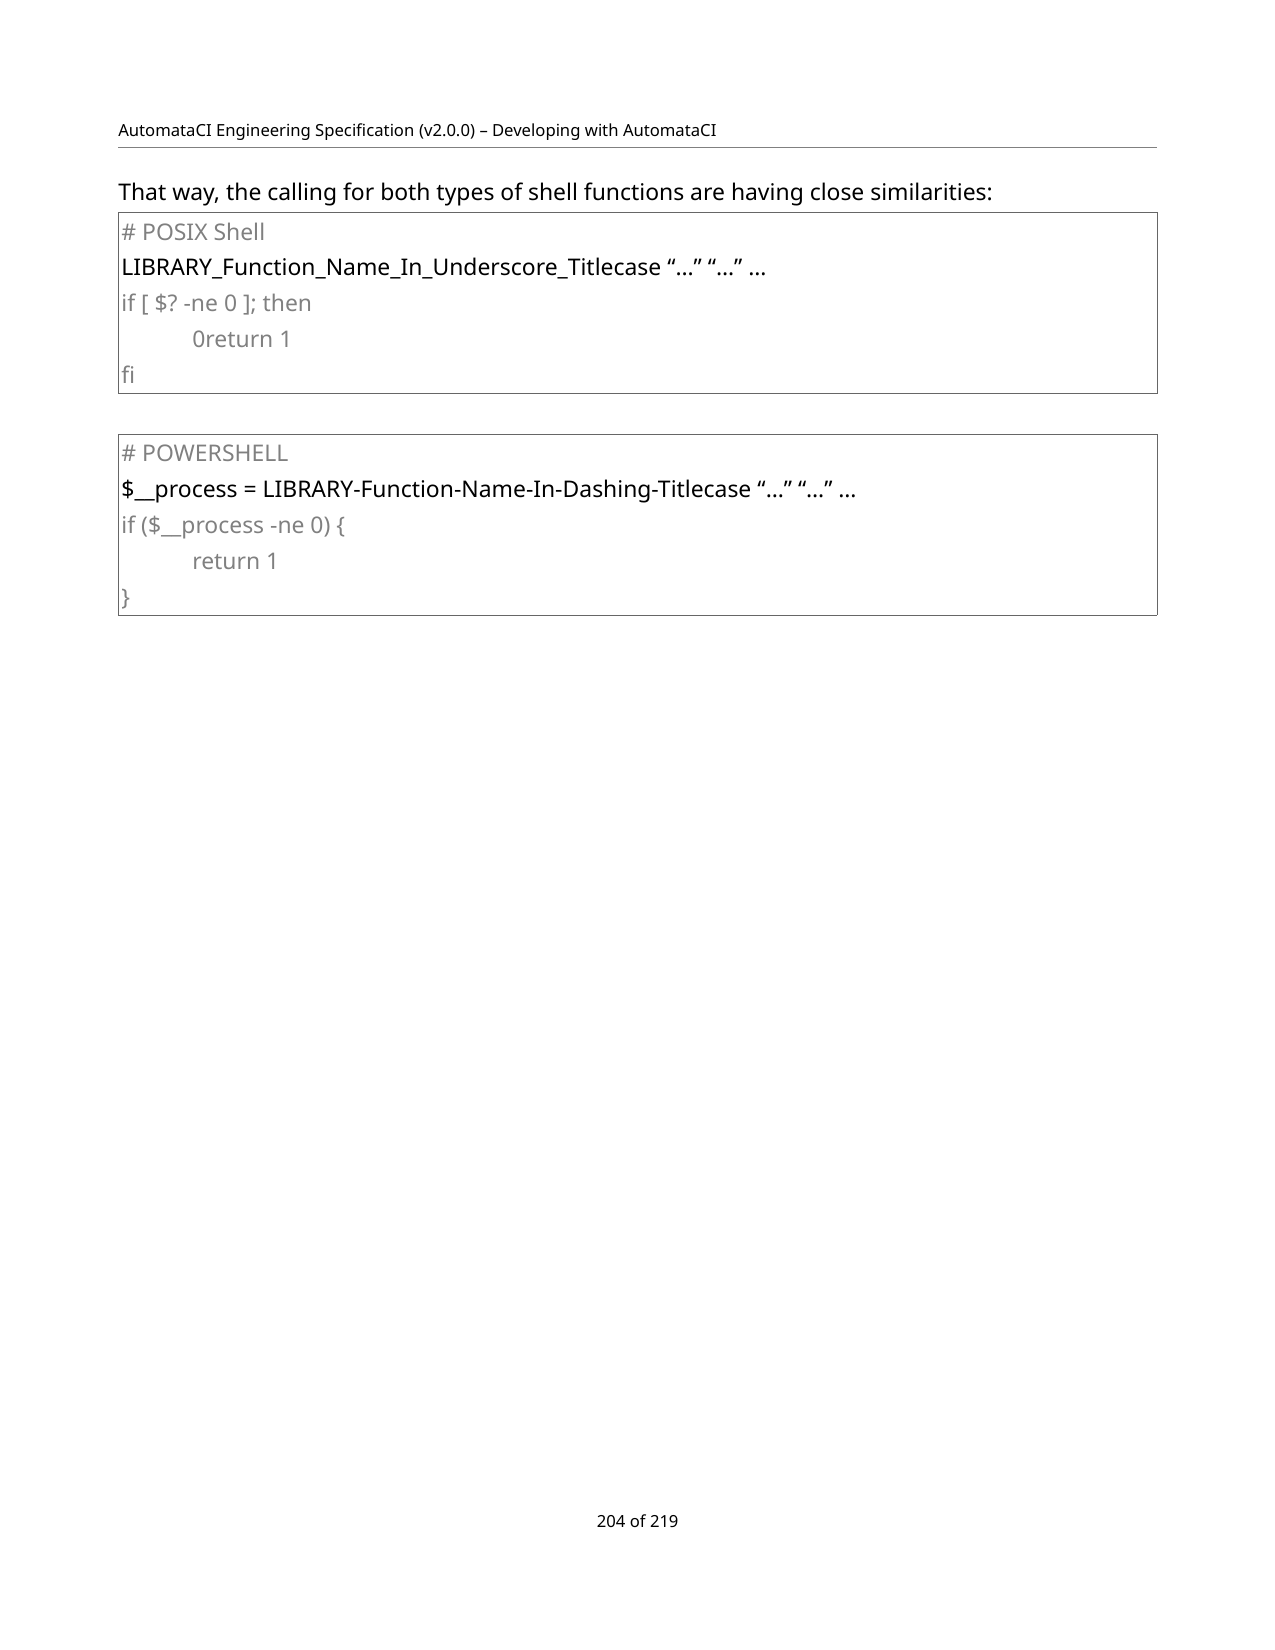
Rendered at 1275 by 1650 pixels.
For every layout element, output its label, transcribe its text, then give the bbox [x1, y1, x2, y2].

text return 1 [119, 542, 1157, 576]
text if [ $? -ne 0 ]; then [119, 284, 1157, 318]
text fi [119, 356, 1157, 393]
text That way, the calling for both types of shell functions are having close similarities: [118, 176, 1157, 208]
text # POSIX Shell [119, 213, 1157, 247]
text } [119, 578, 1157, 615]
text $__process = LIBRARY-Function-Name-In-Dashing-Titlecase “…” “…” … [119, 470, 1157, 504]
text 0return 1 [119, 320, 1157, 354]
text # POWERSHELL [119, 435, 1157, 468]
text LIBRARY_Function_Name_In_Underscore_Titlecase “…” “…” … [119, 248, 1157, 283]
text if ($__process -ne 0) { [119, 506, 1157, 540]
